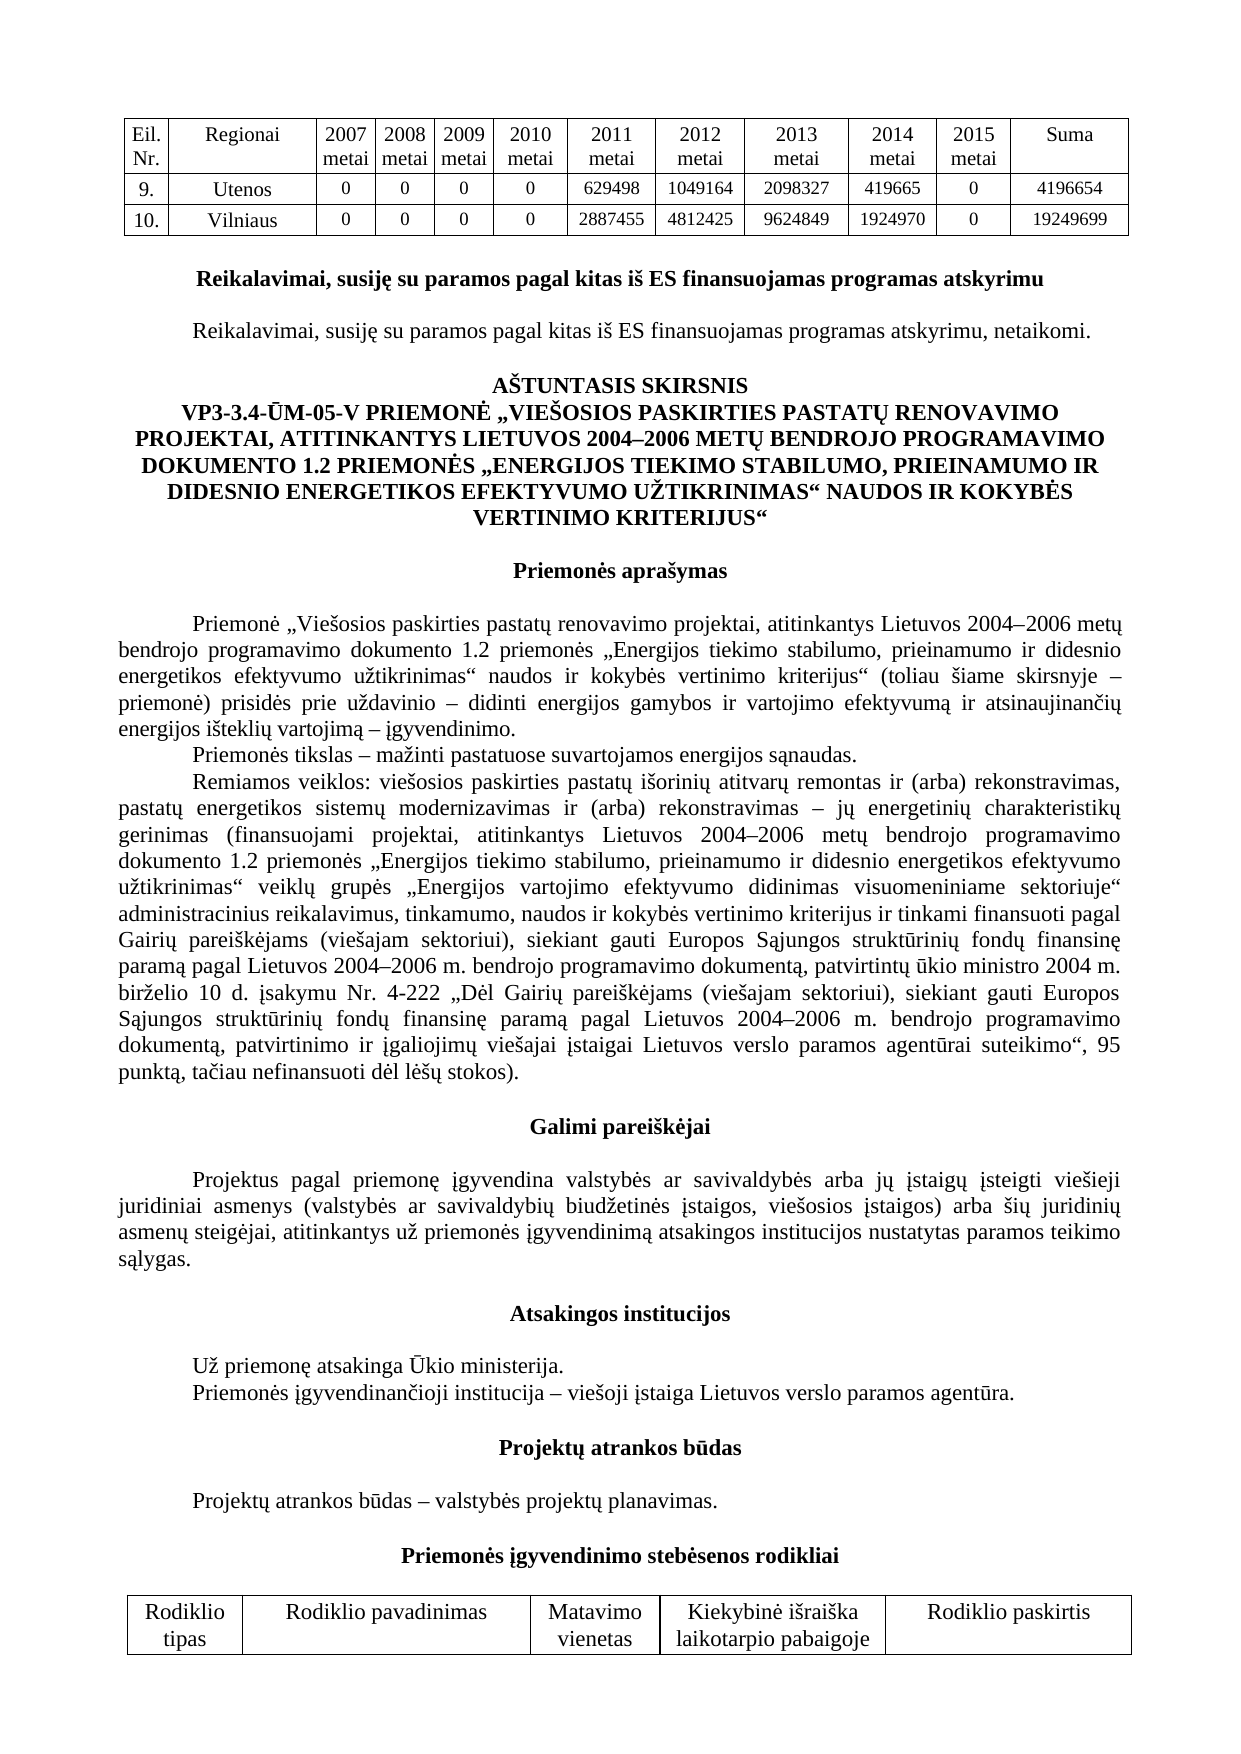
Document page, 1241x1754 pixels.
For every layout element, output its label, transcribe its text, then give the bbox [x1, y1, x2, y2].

table_header 2010 metai [494, 119, 567, 173]
table_cell 1049164 [656, 174, 744, 204]
table_cell 0 [317, 205, 375, 235]
table_header Matavimo vienetas [531, 1596, 659, 1654]
table_cell 0 [435, 174, 493, 204]
text Priemonės aprašymas [118, 557, 1122, 583]
table_header 2013 metai [745, 119, 848, 173]
table_header 2007 metai [317, 119, 375, 173]
table_cell 4196654 [1011, 174, 1128, 204]
table_cell 0 [376, 174, 434, 204]
table_cell 10. [125, 205, 168, 235]
table_header Rodiklio paskirtis [886, 1596, 1131, 1654]
text Priemonės įgyvendinimo stebėsenos rodikliai [118, 1542, 1122, 1568]
table_cell 0 [376, 205, 434, 235]
table_cell 0 [317, 174, 375, 204]
table_cell 0 [494, 205, 567, 235]
table_header 2011 metai [568, 119, 655, 173]
table_cell 0 [937, 174, 1010, 204]
text Priemonės įgyvendinančioji institucija – viešoji įstaiga Lietuvos verslo paramos agentūra. [118, 1379, 1122, 1405]
table_cell 419665 [849, 174, 936, 204]
text Už priemonę atsakinga Ūkio ministerija. [118, 1352, 1122, 1379]
text Priemonė „Viešosios paskirties pastatų renovavimo projektai, atitinkantys Lietuvos 2004–2006 metų bendrojo programavimo dokumento 1.2 priemonės „Energijos tiekimo stabilumo, prieinamumo ir didesnio energetikos efektyvumo užtikrinimas“ naudos ir kokybės vertinimo kriterijus“ (toliau šiame skirsnyje – priemonė) prisidės prie uždavinio – didinti energijos gamybos ir vartojimo efektyvumą ir atsinaujinančių energijos išteklių vartojimą – įgyvendinimo. [118, 610, 1122, 742]
text Remiamos veiklos: viešosios paskirties pastatų išorinių atitvarų remontas ir (arba) rekonstravimas, pastatų energetikos sistemų modernizavimas ir (arba) rekonstravimas – jų energetinių charakteristikų gerinimas (finansuojami projektai, atitinkantys Lietuvos 2004–2006 metų bendrojo programavimo dokumento 1.2 priemonės „Energijos tiekimo stabilumo, prieinamumo ir didesnio energetikos efektyvumo užtikrinimas“ veiklų grupės „Energijos vartojimo efektyvumo didinimas visuomeniniame sektoriuje“ administracinius reikalavimus, tinkamumo, naudos ir kokybės vertinimo kriterijus ir tinkami finansuoti pagal Gairių pareiškėjams (viešajam sektoriui), siekiant gauti Europos Sąjungos struktūrinių fondų finansinę paramą pagal Lietuvos 2004–2006 m. bendrojo programavimo dokumentą, patvirtintų ūkio ministro 2004 m. birželio 10 d. įsakymu Nr. 4-222 „Dėl Gairių pareiškėjams (viešajam sektoriui), siekiant gauti Europos Sąjungos struktūrinių fondų finansinę paramą pagal Lietuvos 2004–2006 m. bendrojo programavimo dokumentą, patvirtinimo ir įgaliojimų viešajai įstaigai Lietuvos verslo paramos agentūrai suteikimo“, 95 punktą, tačiau nefinansuoti dėl lėšų stokos). [118, 768, 1122, 1084]
table_cell 4812425 [656, 205, 744, 235]
table_header Rodiklio tipas [128, 1596, 242, 1654]
table_header 2012 metai [656, 119, 744, 173]
text Atsakingos institucijos [118, 1300, 1122, 1326]
text Reikalavimai, susiję su paramos pagal kitas iš ES finansuojamas programas atskyrimu [118, 265, 1122, 291]
table_header Kiekybinė išraiška laikotarpio pabaigoje [661, 1596, 885, 1654]
table_cell 0 [435, 205, 493, 235]
table_header Rodiklio pavadinimas [243, 1596, 530, 1654]
table_cell 629498 [568, 174, 655, 204]
text Priemonės tikslas – mažinti pastatuose suvartojamos energijos sąnaudas. [118, 742, 1122, 768]
text AŠTUNTASIS SKIRSNIS [118, 373, 1122, 399]
table_cell Utenos [169, 174, 316, 204]
table_header Suma [1011, 119, 1128, 173]
table_cell 0 [494, 174, 567, 204]
table_header Regionai [169, 119, 316, 173]
text Projektų atrankos būdas [118, 1434, 1122, 1460]
table_cell 9624849 [745, 205, 848, 235]
text Projektus pagal priemonę įgyvendina valstybės ar savivaldybės arba jų įstaigų įsteigti viešieji juridiniai asmenys (valstybės ar savivaldybių biudžetinės įstaigos, viešosios įstaigos) arba šių juridinių asmenų steigėjai, atitinkantys už priemonės įgyvendinimą atsakingos institucijos nustatytas paramos teikimo sąlygas. [118, 1166, 1122, 1271]
table_header 2015 metai [937, 119, 1010, 173]
table_cell 9. [125, 174, 168, 204]
text Reikalavimai, susiję su paramos pagal kitas iš ES finansuojamas programas atskyrimu, netaikomi. [118, 317, 1122, 344]
table_header 2014 metai [849, 119, 936, 173]
table_cell 0 [937, 205, 1010, 235]
table_header 2008 metai [376, 119, 434, 173]
table_header Eil. Nr. [125, 119, 168, 173]
table_cell 1924970 [849, 205, 936, 235]
text VP3-3.4-ŪM-05-V priemonė „Viešosios paskirties pastatų renovavimo projektai, atitinkantys Lietuvos 2004–2006 metų bendrojo programavimo dokumento 1.2 priemonės „Energijos tiekimo stabilumo, prieinamumo ir didesnio energetikos efektyvumo užtikrinimas“ naudos ir kokybės vertinimo kriterijus“ [118, 399, 1122, 531]
text Projektų atrankos būdas – valstybės projektų planavimas. [118, 1487, 1122, 1513]
table_header 2009 metai [435, 119, 493, 173]
table_cell 2887455 [568, 205, 655, 235]
text Galimi pareiškėjai [118, 1113, 1122, 1139]
table_cell 2098327 [745, 174, 848, 204]
table_cell 19249699 [1011, 205, 1128, 235]
table_cell Vilniaus [169, 205, 316, 235]
